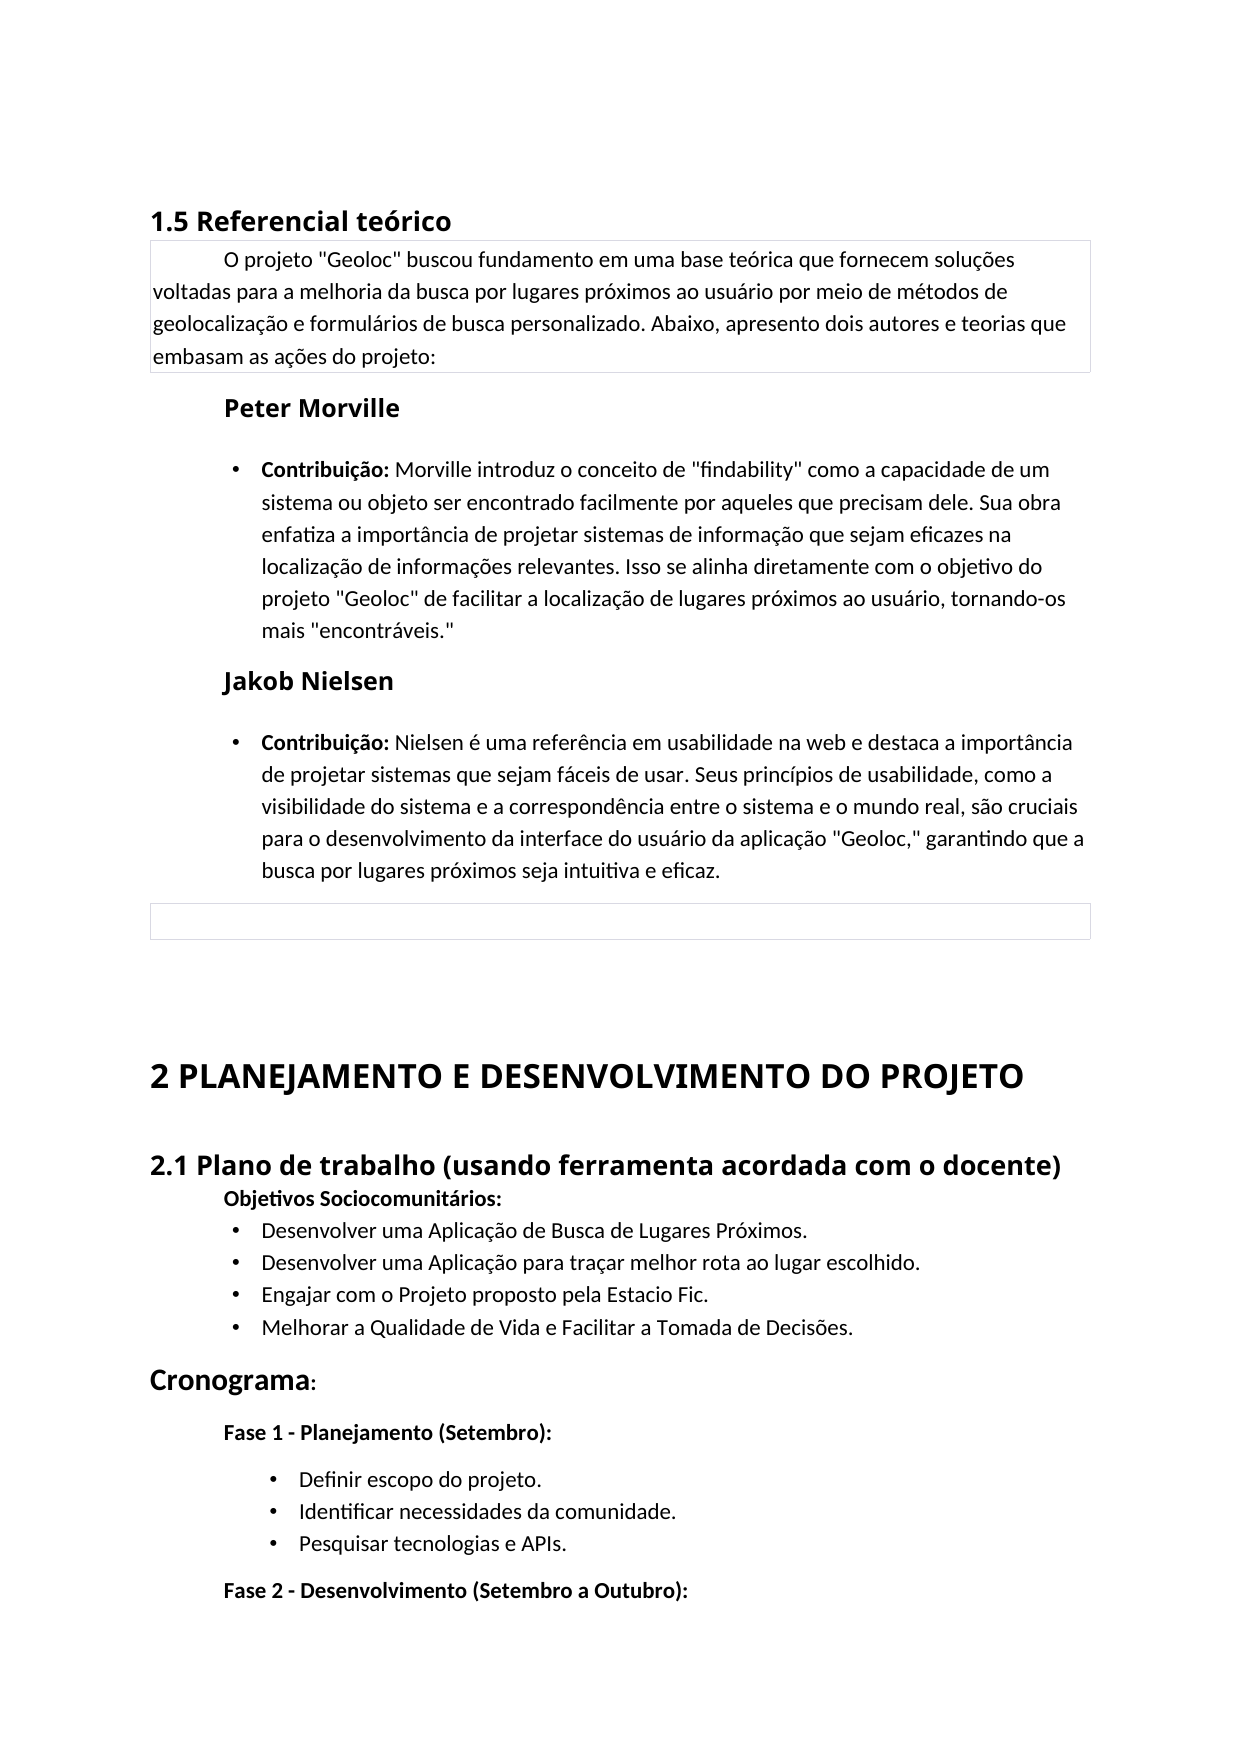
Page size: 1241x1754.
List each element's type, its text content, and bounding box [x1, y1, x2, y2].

list Definir escopo do projeto. [269, 1465, 1090, 1493]
list Pesquisar tecnologias e APIs. [269, 1529, 1090, 1557]
subtitle 1.5 Referencial teórico [150, 202, 1090, 239]
list Identificar necessidades da comunidade. [269, 1497, 1090, 1525]
subtitle 2 PLANEJAMENTO E DESENVOLVIMENTO DO PROJETO [150, 1053, 1090, 1098]
subtitle Jakob Nielsen [150, 663, 1090, 697]
text Fase 2 - Desenvolvimento (Setembro a Outubro): [150, 1576, 1090, 1604]
text O projeto "Geoloc" buscou fundamento em uma base teórica que fornecem soluções voltadas para a melhoria da busca por lugares próximos ao usuário por meio de métodos de geolocalização e formulários de busca personalizado. Abaixo, apresento dois autores e teorias que embasam as ações do projeto: [151, 241, 1090, 372]
subtitle Peter Morville [150, 391, 1090, 425]
list Contribuição: Morville introduz o conceito de "findability" como a capacidade de um sistema ou objeto ser encontrado facilmente por aqueles que precisam dele. Sua obra enfatiza a importância de projetar sistemas de informação que sejam eficazes na localização de informações relevantes. Isso se alinha diretamente com o objetivo do projeto "Geoloc" de facilitar a localização de lugares próximos ao usuário, tornando-os mais "encontráveis." [232, 456, 1090, 644]
list Desenvolver uma Aplicação de Busca de Lugares Próximos. [232, 1216, 1090, 1244]
subtitle 2.1 Plano de trabalho (usando ferramenta acordada com o docente) [150, 1146, 1090, 1183]
list Melhorar a Qualidade de Vida e Facilitar a Tomada de Decisões. [232, 1313, 1090, 1341]
text Objetivos Sociocomunitários: [150, 1184, 1090, 1212]
list Contribuição: Nielsen é uma referência em usabilidade na web e destaca a importância de projetar sistemas que sejam fáceis de usar. Seus princípios de usabilidade, como a visibilidade do sistema e a correspondência entre o sistema e o mundo real, são cruciais para o desenvolvimento da interface do usuário da aplicação "Geoloc," garantindo que a busca por lugares próximos seja intuitiva e eficaz. [232, 728, 1090, 884]
list Desenvolver uma Aplicação para traçar melhor rota ao lugar escolhido. [232, 1248, 1090, 1276]
text Fase 1 - Planejamento (Setembro): [150, 1418, 1090, 1446]
text Cronograma: [150, 1359, 1090, 1398]
list Engajar com o Projeto proposto pela Estacio Fic. [232, 1281, 1090, 1309]
